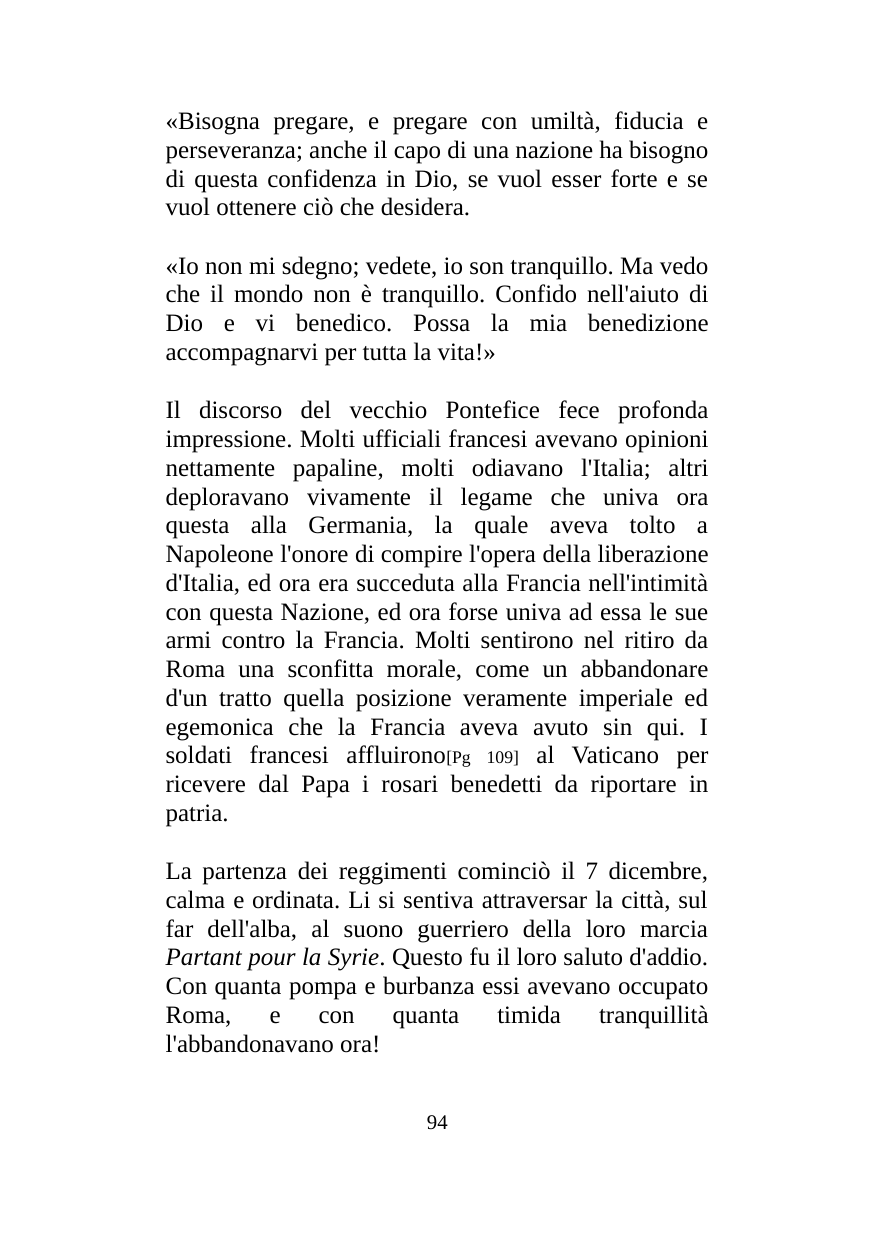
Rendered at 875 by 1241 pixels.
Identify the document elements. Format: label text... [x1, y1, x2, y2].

text «Bisogna pregare, e pregare con umiltà, fiducia e perseveranza; anche il capo di una nazione ha bisogno di questa confidenza in Dio, se vuol esser forte e se vuol ottenere ciò che desidera. [165, 106, 709, 221]
text La partenza dei reggimenti cominciò il 7 dicembre, calma e ordinata. Li si sentiva attraversar la città, sul far dell'alba, al suono guerriero della loro marcia Partant pour la Syrie. Questo fu il loro saluto d'addio. Con quanta pompa e burbanza essi avevano occupato Roma, e con quanta timida tranquillità l'abbandonavano ora! [165, 856, 709, 1057]
text «Io non mi sdegno; vedete, io son tranquillo. Ma vedo che il mondo non è tranquillo. Confido nell'aiuto di Dio e vi benedico. Possa la mia benedizione accompagnarvi per tutta la vita!» [165, 251, 709, 366]
text Il discorso del vecchio Pontefice fece profonda impressione. Molti ufficiali francesi avevano opinioni nettamente papaline, molti odiavano l'Italia; altri deploravano vivamente il legame che univa ora questa alla Germania, la quale aveva tolto a Napoleone l'onore di compire l'opera della liberazione d'Italia, ed ora era succeduta alla Francia nell'intimità con questa Nazione, ed ora forse univa ad essa le sue armi contro la Francia. Molti sentirono nel ritiro da Roma una sconfitta morale, come un abbandonare d'un tratto quella posizione veramente imperiale ed egemonica che la Francia aveva avuto sin qui. I soldati francesi affluirono[Pg 109] al Vaticano per ricevere dal Papa i rosari benedetti da riportare in patria. [165, 395, 709, 827]
